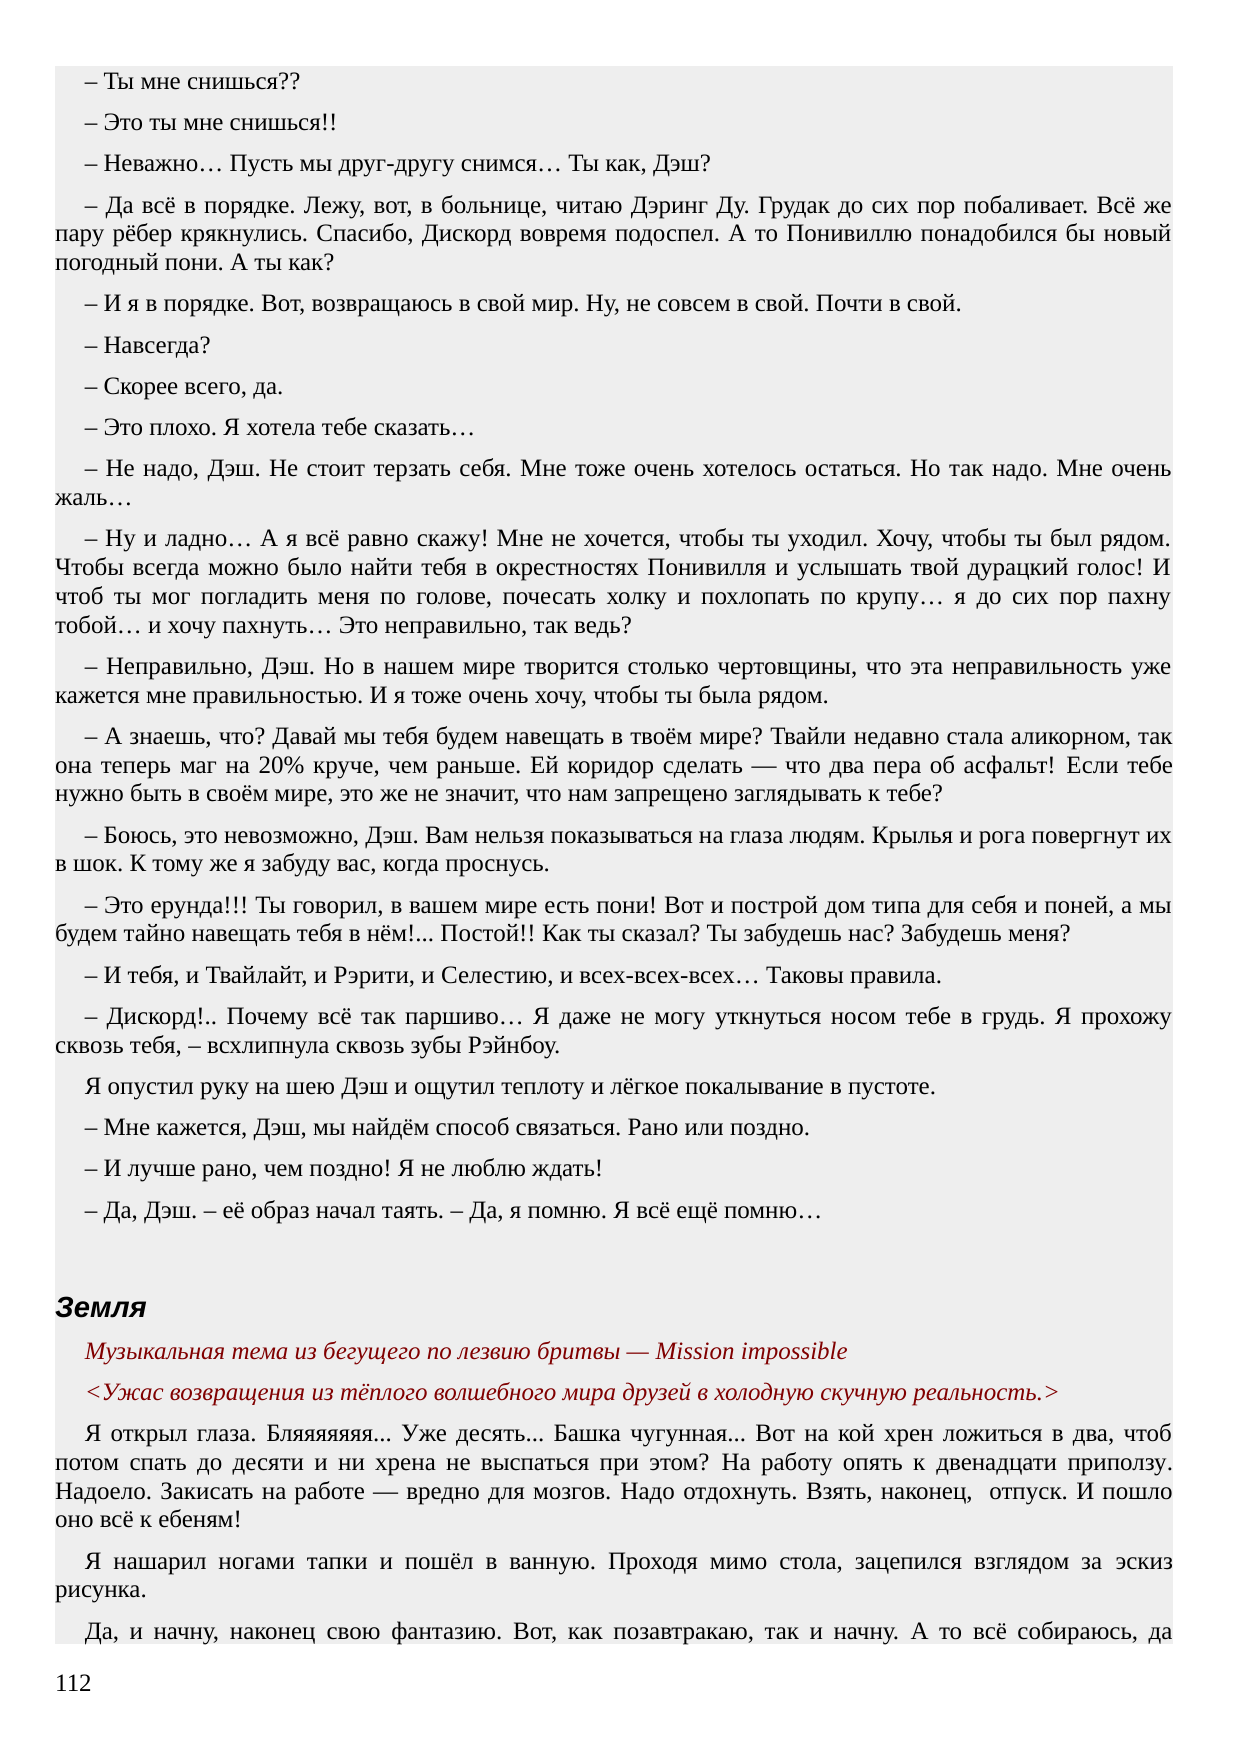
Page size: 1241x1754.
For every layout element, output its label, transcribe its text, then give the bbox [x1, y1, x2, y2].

text – И я в порядке. Вот, возвращаюсь в свой мир. Ну, не совсем в свой. Почти в свой. [55, 288, 1173, 317]
text – Не надо, Дэш. Не стоит терзать себя. Мне тоже очень хотелось остаться. Но так надо. Мне очень жаль… [55, 453, 1173, 511]
text – И тебя, и Твайлайт, и Рэрити, и Селестию, и всех-всех-всех… Таковы правила. [55, 960, 1173, 988]
text – Мне кажется, Дэш, мы найдём способ связаться. Рано или поздно. [55, 1112, 1173, 1141]
text – Да всё в порядке. Лежу, вот, в больнице, читаю Дэринг Ду. Грудак до сих пор побаливает. Всё же пару рёбер крякнулись. Спасибо, Дискорд вовремя подоспел. А то Понивиллю понадобился бы новый погодный пони. А ты как? [55, 190, 1173, 276]
text – А знаешь, что? Давай мы тебя будем навещать в твоём мире? Твайли недавно стала аликорном, так она теперь маг на 20% круче, чем раньше. Ей коридор сделать — что два пера об асфальт! Если тебе нужно быть в своём мире, это же не значит, что нам запрещено заглядывать к тебе? [55, 721, 1173, 807]
text – Неправильно, Дэш. Но в нашем мире творится столько чертовщины, что эта неправильность уже кажется мне правильностью. И я тоже очень хочу, чтобы ты была рядом. [55, 651, 1173, 708]
subtitle Земля [55, 1290, 1173, 1323]
text Я нашарил ногами тапки и пошёл в ванную. Проходя мимо стола, зацепился взглядом за эскиз рисунка. [55, 1546, 1173, 1603]
text – Навсегда? [55, 330, 1173, 358]
text Да, и начну, наконец свою фантазию. Вот, как позавтракаю, так и начну. А то всё собираюсь, да [55, 1616, 1173, 1644]
text Я открыл глаза. Бляяяяяяя... Уже десять... Башка чугунная... Вот на кой хрен ложиться в два, чтоб потом спать до десяти и ни хрена не выспаться при этом? На работу опять к двенадцати приползу. Надоело. Закисать на работе — вредно для мозгов. Надо отдохнуть. Взять, наконец, отпуск. И пошло оно всё к ебеням! [55, 1418, 1173, 1533]
text – Это ты мне снишься!! [55, 107, 1173, 136]
text – Неважно… Пусть мы друг-другу снимся… Ты как, Дэш? [55, 148, 1173, 177]
text – Это плохо. Я хотела тебе сказать… [55, 412, 1173, 441]
text – Это ерунда!!! Ты говорил, в вашем мире есть пони! Вот и построй дом типа для себя и поней, а мы будем тайно навещать тебя в нём!... Постой!! Как ты сказал? Ты забудешь нас? Забудешь меня? [55, 890, 1173, 947]
text – Дискорд!.. Почему всё так паршиво… Я даже не могу уткнуться носом тебе в грудь. Я прохожу сквозь тебя, – всхлипнула сквозь зубы Рэйнбоу. [55, 1001, 1173, 1058]
text – Ты мне снишься?? [55, 66, 1173, 95]
text – Да, Дэш. – её образ начал таять. – Да, я помню. Я всё ещё помню… [55, 1195, 1173, 1223]
text – Ну и ладно… А я всё равно скажу! Мне не хочется, чтобы ты уходил. Хочу, чтобы ты был рядом. Чтобы всегда можно было найти тебя в окрестностях Понивилля и услышать твой дурацкий голос! И чтоб ты мог погладить меня по голове, почесать холку и похлопать по крупу… я до сих пор пахну тобой… и хочу пахнуть… Это неправильно, так ведь? [55, 523, 1173, 638]
text – Скорее всего, да. [55, 371, 1173, 400]
text – Боюсь, это невозможно, Дэш. Вам нельзя показываться на глаза людям. Крылья и рога повергнут их в шок. К тому же я забуду вас, когда проснусь. [55, 820, 1173, 877]
text – И лучше рано, чем поздно! Я не люблю ждать! [55, 1153, 1173, 1182]
text Я опустил руку на шею Дэш и ощутил теплоту и лёгкое покалывание в пустоте. [55, 1071, 1173, 1100]
text <Ужас возвращения из тёплого волшебного мира друзей в холодную скучную реальность.> [55, 1377, 1173, 1406]
text Музыкальная тема из бегущего по лезвию бритвы — Mission impossible [55, 1336, 1173, 1364]
